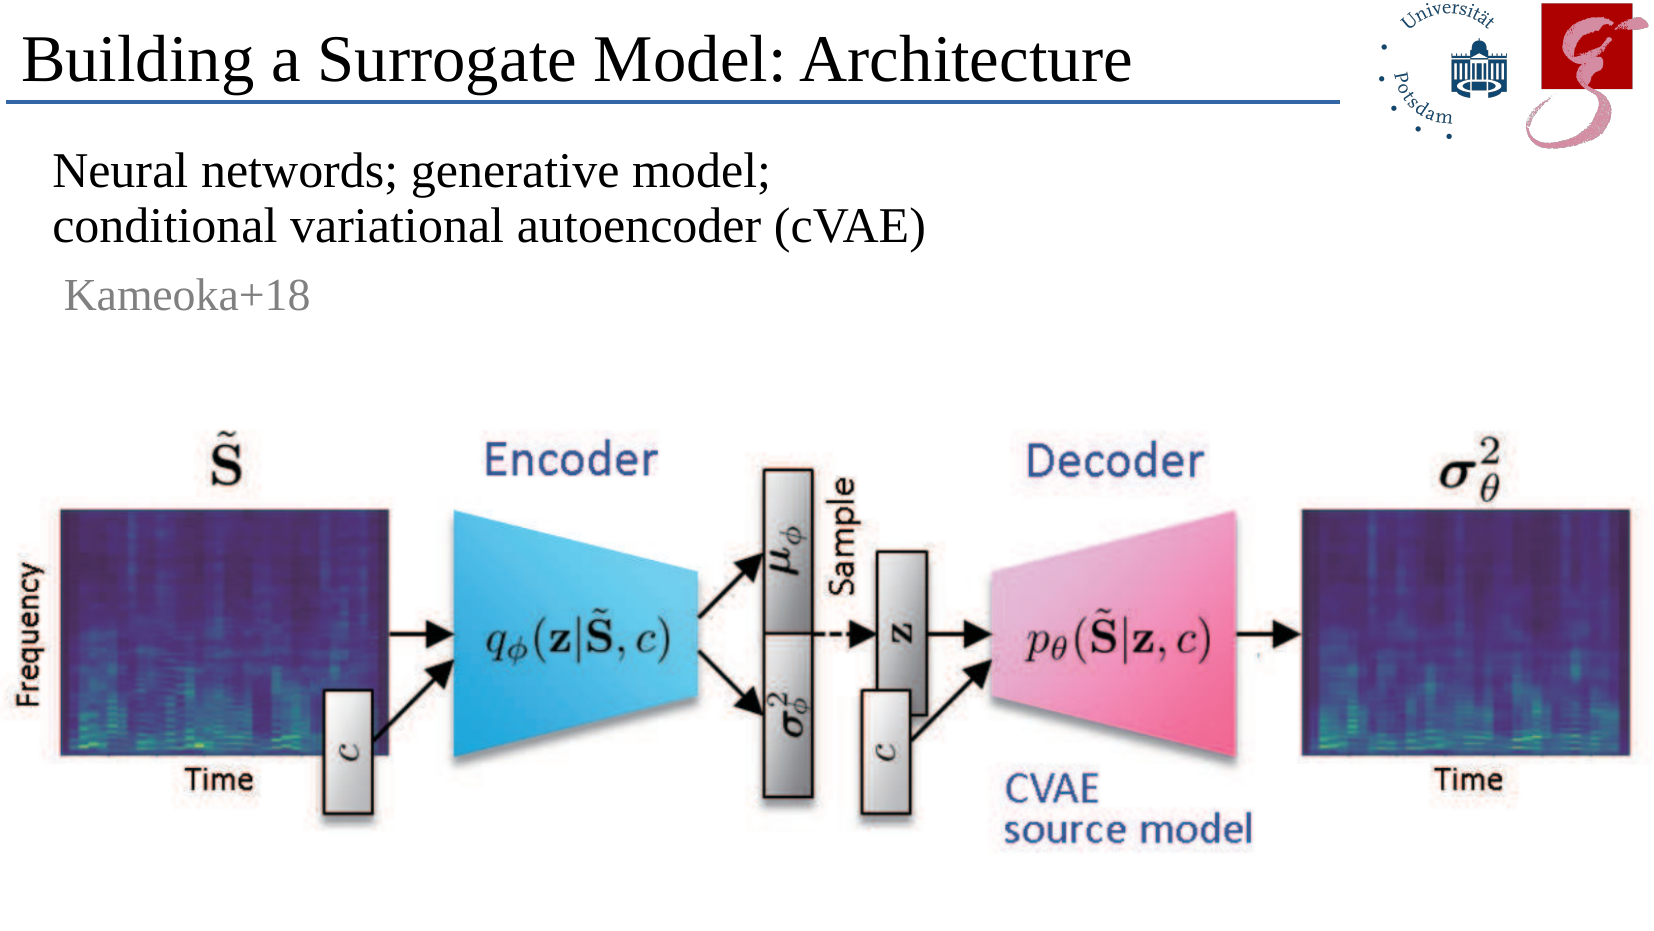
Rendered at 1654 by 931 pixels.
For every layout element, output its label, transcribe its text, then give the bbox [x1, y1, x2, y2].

title Building a Surrogate Model: Architecture [20, 0, 1375, 118]
picture [1375, 0, 1654, 154]
text_box Kameoka+18 [37, 262, 326, 324]
picture [0, 412, 1654, 855]
text_box Neural networds; generative model; conditional variational autoencoder (cVAE) [37, 135, 940, 301]
